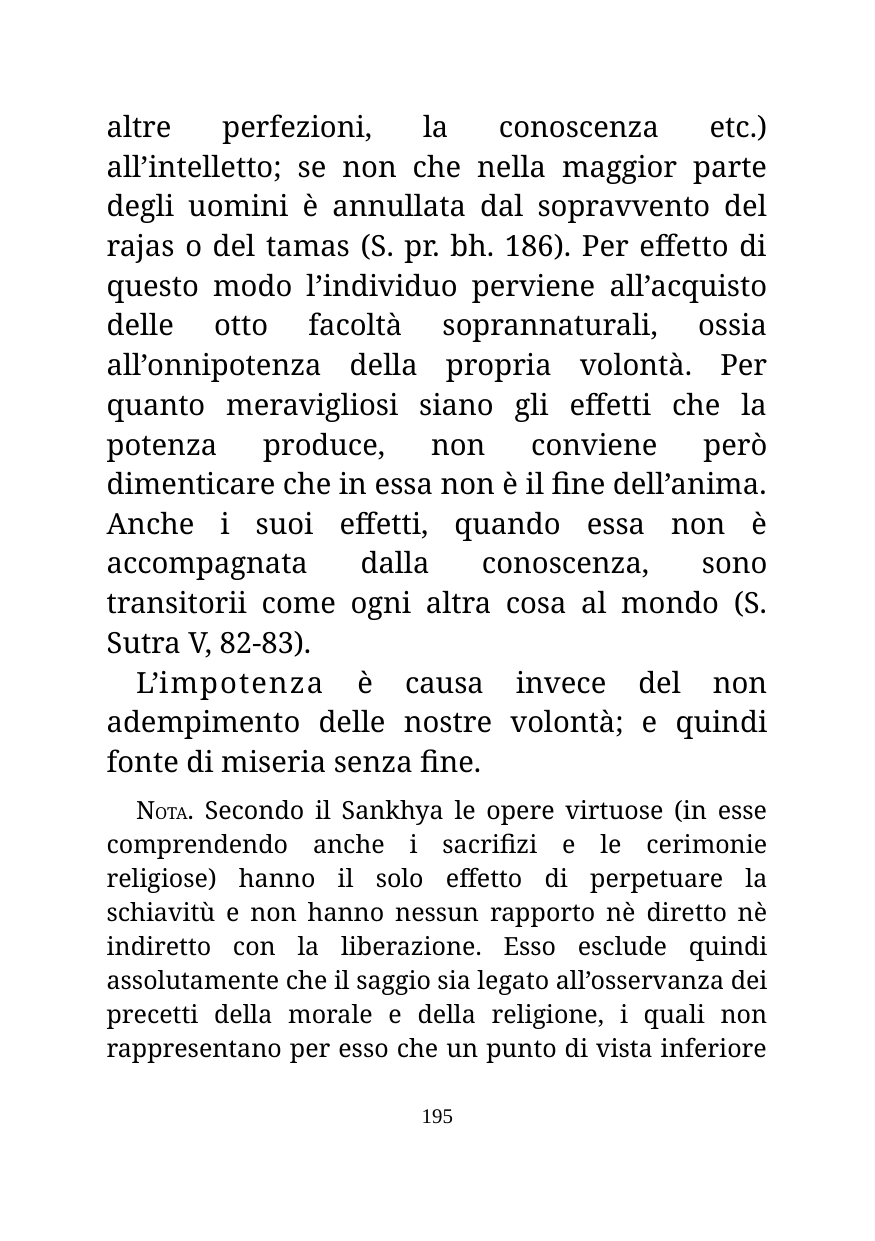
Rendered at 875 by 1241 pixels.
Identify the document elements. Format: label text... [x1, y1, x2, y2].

text Nota. Secondo il Sankhya le opere virtuose (in esse comprendendo anche i sacrifizi e le cerimonie religiose) hanno il solo effetto di perpetuare la schiavitù e non hanno nessun rapporto nè diretto nè indiretto con la liberazione. Esso esclude quindi assolutamente che il saggio sia legato all’osservanza dei precetti della morale e della religione, i quali non rappresentano per esso che un punto di vista inferiore [106, 793, 768, 1065]
text altre perfezioni, la conoscenza etc.) all’intelletto; se non che nella maggior parte degli uomini è annullata dal sopravvento del rajas o del tamas (S. pr. bh. 186). Per effetto di questo modo l’individuo perviene all’acquisto delle otto facoltà soprannaturali, ossia all’onnipotenza della propria volontà. Per quanto meravigliosi siano gli effetti che la potenza produce, non conviene però dimenticare che in essa non è il fine dell’anima. Anche i suoi effetti, quando essa non è accompagnata dalla conoscenza, sono transitorii come ogni altra cosa al mondo (S. Sutra V, 82-83). [106, 106, 768, 662]
text L’impotenza è causa invece del non adempimento delle nostre volontà; e quindi fonte di miseria senza fine. [106, 662, 768, 781]
